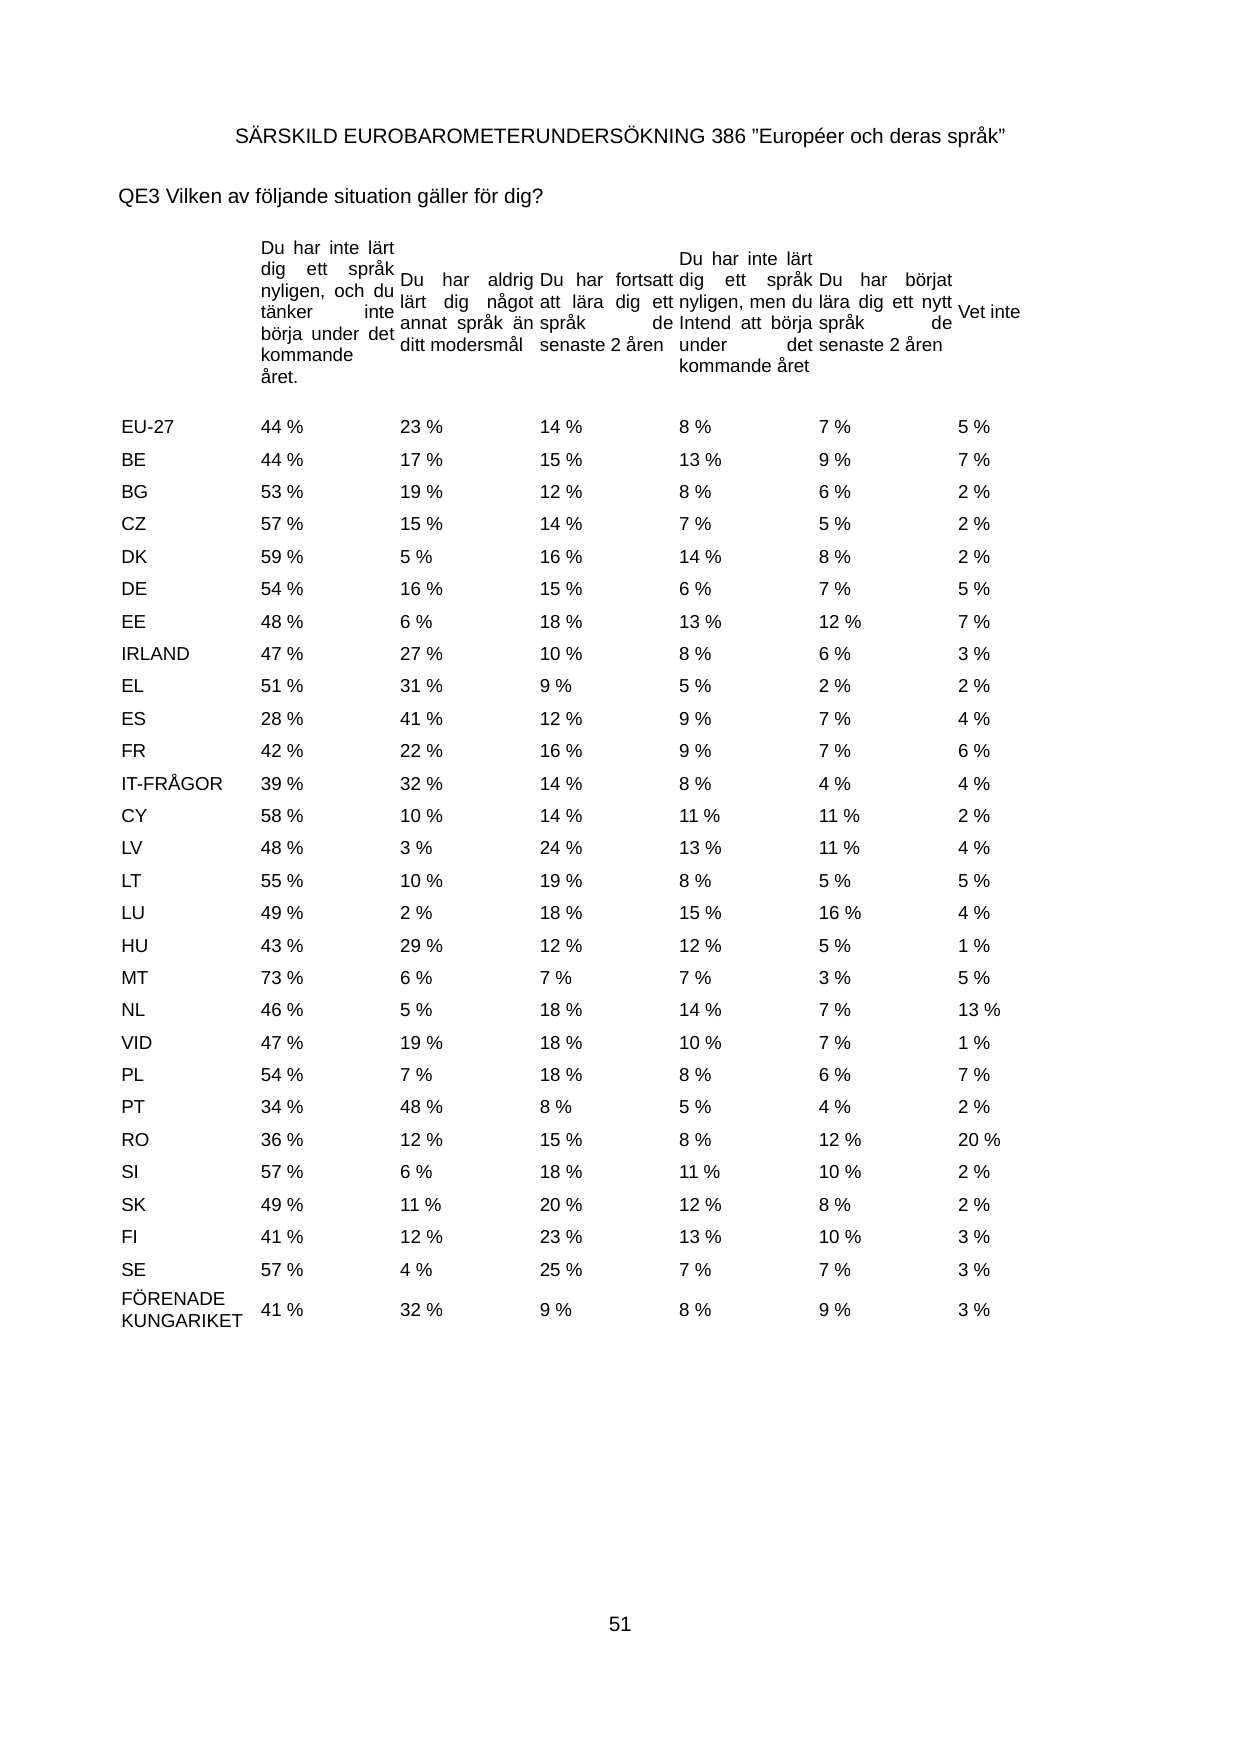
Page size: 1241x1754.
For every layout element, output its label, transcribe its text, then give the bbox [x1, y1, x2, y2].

table_cell 11 % [676, 799, 816, 832]
table_cell 2 % [955, 1091, 1094, 1123]
table_cell NL [118, 994, 258, 1026]
table_cell 15 % [537, 443, 676, 475]
table_cell 16 % [816, 897, 955, 929]
table_cell 14 % [537, 508, 676, 540]
table_cell 4 % [955, 897, 1094, 929]
table_cell 9 % [537, 1285, 676, 1334]
table_cell 18 % [537, 1059, 676, 1091]
table_cell 2 % [955, 1156, 1094, 1188]
table_cell 23 % [537, 1221, 676, 1253]
table_cell 10 % [816, 1221, 955, 1253]
table_cell 7 % [816, 1026, 955, 1058]
table_cell 18 % [537, 994, 676, 1026]
table_cell 36 % [258, 1123, 397, 1156]
table_cell 12 % [816, 1123, 955, 1156]
table_cell 4 % [955, 702, 1094, 734]
table_cell 49 % [258, 1188, 397, 1221]
table_cell 9 % [676, 702, 816, 734]
table_cell 11 % [676, 1156, 816, 1188]
table_cell 7 % [816, 573, 955, 605]
table_cell 46 % [258, 994, 397, 1026]
table_cell 58 % [258, 799, 397, 832]
table_cell 13 % [676, 1221, 816, 1253]
table_cell 41 % [258, 1221, 397, 1253]
table_cell 5 % [676, 1091, 816, 1123]
table_cell 6 % [397, 961, 537, 994]
table_cell 18 % [537, 605, 676, 637]
table_cell 11 % [397, 1188, 537, 1221]
table_cell CY [118, 799, 258, 832]
table_header Du har aldrig lärt dig något annat språk än ditt modersmål [397, 213, 537, 411]
table_cell 9 % [676, 735, 816, 767]
table_cell 10 % [397, 799, 537, 832]
table_cell 5 % [676, 670, 816, 702]
table_cell 4 % [816, 767, 955, 799]
table_cell 12 % [537, 475, 676, 508]
table_cell 6 % [397, 1156, 537, 1188]
table_header Du har fortsatt att lära dig ett språk de senaste 2 åren [537, 213, 676, 411]
table_cell 5 % [816, 864, 955, 897]
table_cell 20 % [537, 1188, 676, 1221]
table_cell 2 % [397, 897, 537, 929]
table_header Vet inte [955, 213, 1094, 411]
table_cell 11 % [816, 799, 955, 832]
table_cell 5 % [397, 994, 537, 1026]
table_cell 4 % [816, 1091, 955, 1123]
table_cell 1 % [955, 929, 1094, 961]
table_cell 49 % [258, 897, 397, 929]
table_cell 7 % [816, 735, 955, 767]
table_cell 8 % [676, 638, 816, 670]
table_cell 9 % [537, 670, 676, 702]
table_cell SE [118, 1253, 258, 1285]
table_cell CZ [118, 508, 258, 540]
table_cell 14 % [676, 994, 816, 1026]
table_cell 57 % [258, 1156, 397, 1188]
table_cell 5 % [955, 573, 1094, 605]
table_cell 28 % [258, 702, 397, 734]
table_cell 2 % [955, 540, 1094, 573]
table_cell 16 % [537, 735, 676, 767]
table_cell 57 % [258, 1253, 397, 1285]
table_cell 12 % [537, 929, 676, 961]
table_header Du har inte lärt dig ett språk nyligen, och du tänker inte börja under det kommande året. [258, 213, 397, 411]
table_cell 7 % [955, 443, 1094, 475]
table_cell LV [118, 832, 258, 864]
table_cell 8 % [537, 1091, 676, 1123]
table_cell 14 % [537, 799, 676, 832]
table_cell 25 % [537, 1253, 676, 1285]
table_cell 4 % [955, 767, 1094, 799]
table_cell 16 % [397, 573, 537, 605]
table_cell 7 % [537, 961, 676, 994]
table_cell 23 % [397, 411, 537, 443]
table_cell 12 % [676, 929, 816, 961]
table_cell 5 % [816, 508, 955, 540]
table_cell 18 % [537, 897, 676, 929]
table_cell FR [118, 735, 258, 767]
table_cell BE [118, 443, 258, 475]
table_cell 3 % [816, 961, 955, 994]
table_cell 48 % [258, 605, 397, 637]
table_cell 5 % [816, 929, 955, 961]
table_header [118, 213, 258, 411]
table_cell 4 % [955, 832, 1094, 864]
table_cell LT [118, 864, 258, 897]
table_cell 8 % [816, 540, 955, 573]
table_header Du har inte lärt dig ett språk nyligen, men du Intend att börja under det kommande året [676, 213, 816, 411]
table_cell 34 % [258, 1091, 397, 1123]
table_cell 19 % [397, 1026, 537, 1058]
table_cell 12 % [676, 1188, 816, 1221]
table_cell 6 % [816, 638, 955, 670]
table_cell 24 % [537, 832, 676, 864]
table_cell 5 % [955, 961, 1094, 994]
table_cell 54 % [258, 1059, 397, 1091]
table_cell 47 % [258, 1026, 397, 1058]
table_cell IRLAND [118, 638, 258, 670]
table_cell IT-FRÅGOR [118, 767, 258, 799]
table_cell PT [118, 1091, 258, 1123]
table_cell 3 % [397, 832, 537, 864]
table_cell PL [118, 1059, 258, 1091]
table_cell 5 % [955, 411, 1094, 443]
table_cell DK [118, 540, 258, 573]
text QE3 Vilken av följande situation gäller för dig? [118, 183, 1122, 207]
table_cell 2 % [955, 508, 1094, 540]
table_cell 32 % [397, 1285, 537, 1334]
table_cell 15 % [537, 573, 676, 605]
table_cell 57 % [258, 508, 397, 540]
table_cell 7 % [955, 1059, 1094, 1091]
table_cell 9 % [816, 1285, 955, 1334]
table_cell 42 % [258, 735, 397, 767]
table_cell 10 % [397, 864, 537, 897]
table_cell 59 % [258, 540, 397, 573]
table_cell ES [118, 702, 258, 734]
table_cell 6 % [816, 475, 955, 508]
table_cell 51 % [258, 670, 397, 702]
table_cell 6 % [676, 573, 816, 605]
table_cell 27 % [397, 638, 537, 670]
table_cell 3 % [955, 1285, 1094, 1334]
table_cell 19 % [537, 864, 676, 897]
table_cell 29 % [397, 929, 537, 961]
table_cell 11 % [816, 832, 955, 864]
table_cell 20 % [955, 1123, 1094, 1156]
table_cell 7 % [676, 961, 816, 994]
table_cell 14 % [676, 540, 816, 573]
table_cell 7 % [816, 994, 955, 1026]
table_cell 44 % [258, 443, 397, 475]
table_cell VID [118, 1026, 258, 1058]
table_cell 6 % [397, 605, 537, 637]
table_cell 9 % [816, 443, 955, 475]
table_cell 41 % [397, 702, 537, 734]
table_cell 7 % [816, 1253, 955, 1285]
table_cell FI [118, 1221, 258, 1253]
table_cell 2 % [955, 670, 1094, 702]
table_cell 14 % [537, 411, 676, 443]
table_cell 17 % [397, 443, 537, 475]
table_cell 8 % [676, 1123, 816, 1156]
table_cell 15 % [537, 1123, 676, 1156]
table_cell 2 % [955, 475, 1094, 508]
table_cell 10 % [816, 1156, 955, 1188]
table_cell HU [118, 929, 258, 961]
table_cell 4 % [397, 1253, 537, 1285]
table_cell 8 % [676, 475, 816, 508]
table_cell 2 % [816, 670, 955, 702]
table_cell 8 % [816, 1188, 955, 1221]
table_cell 16 % [537, 540, 676, 573]
table_cell 12 % [397, 1221, 537, 1253]
table_cell 5 % [955, 864, 1094, 897]
table_cell 18 % [537, 1026, 676, 1058]
table_cell 13 % [955, 994, 1094, 1026]
table_cell 2 % [955, 1188, 1094, 1221]
table_cell 5 % [397, 540, 537, 573]
table_cell 54 % [258, 573, 397, 605]
table_cell 32 % [397, 767, 537, 799]
table_cell 12 % [537, 702, 676, 734]
table_cell BG [118, 475, 258, 508]
table_cell 22 % [397, 735, 537, 767]
table_cell 12 % [397, 1123, 537, 1156]
table_cell 3 % [955, 1221, 1094, 1253]
table_cell 13 % [676, 443, 816, 475]
table_cell 14 % [537, 767, 676, 799]
table_cell 10 % [676, 1026, 816, 1058]
table_cell 1 % [955, 1026, 1094, 1058]
table_cell 7 % [397, 1059, 537, 1091]
table_header Du har börjat lära dig ett nytt språk de senaste 2 åren [816, 213, 955, 411]
table_cell 8 % [676, 767, 816, 799]
table_cell DE [118, 573, 258, 605]
table_cell 8 % [676, 411, 816, 443]
table_cell 10 % [537, 638, 676, 670]
table_cell 15 % [397, 508, 537, 540]
table_cell SK [118, 1188, 258, 1221]
table_cell 7 % [676, 508, 816, 540]
table_cell 7 % [676, 1253, 816, 1285]
table_cell 6 % [955, 735, 1094, 767]
table_cell SI [118, 1156, 258, 1188]
table_cell EU-27 [118, 411, 258, 443]
table_cell 19 % [397, 475, 537, 508]
table_cell 31 % [397, 670, 537, 702]
table_cell 6 % [816, 1059, 955, 1091]
table_cell 8 % [676, 1285, 816, 1334]
table_cell 12 % [816, 605, 955, 637]
table_cell LU [118, 897, 258, 929]
table_cell RO [118, 1123, 258, 1156]
table_cell 73 % [258, 961, 397, 994]
table_cell 55 % [258, 864, 397, 897]
table_cell 3 % [955, 1253, 1094, 1285]
table_cell 2 % [955, 799, 1094, 832]
table_cell 7 % [955, 605, 1094, 637]
table_cell 3 % [955, 638, 1094, 670]
table_cell EE [118, 605, 258, 637]
table_cell 7 % [816, 702, 955, 734]
table_cell 18 % [537, 1156, 676, 1188]
table_cell 13 % [676, 832, 816, 864]
table_cell 44 % [258, 411, 397, 443]
table_cell 8 % [676, 1059, 816, 1091]
table_cell 47 % [258, 638, 397, 670]
table_cell 41 % [258, 1285, 397, 1334]
table_cell 48 % [258, 832, 397, 864]
table_cell 53 % [258, 475, 397, 508]
table_cell 15 % [676, 897, 816, 929]
table_cell FÖRENADE KUNGARIKET [118, 1285, 258, 1334]
table_cell 8 % [676, 864, 816, 897]
table_cell 48 % [397, 1091, 537, 1123]
table_cell 13 % [676, 605, 816, 637]
table_cell 43 % [258, 929, 397, 961]
table_cell 39 % [258, 767, 397, 799]
table_cell 7 % [816, 411, 955, 443]
table_cell EL [118, 670, 258, 702]
table_cell MT [118, 961, 258, 994]
